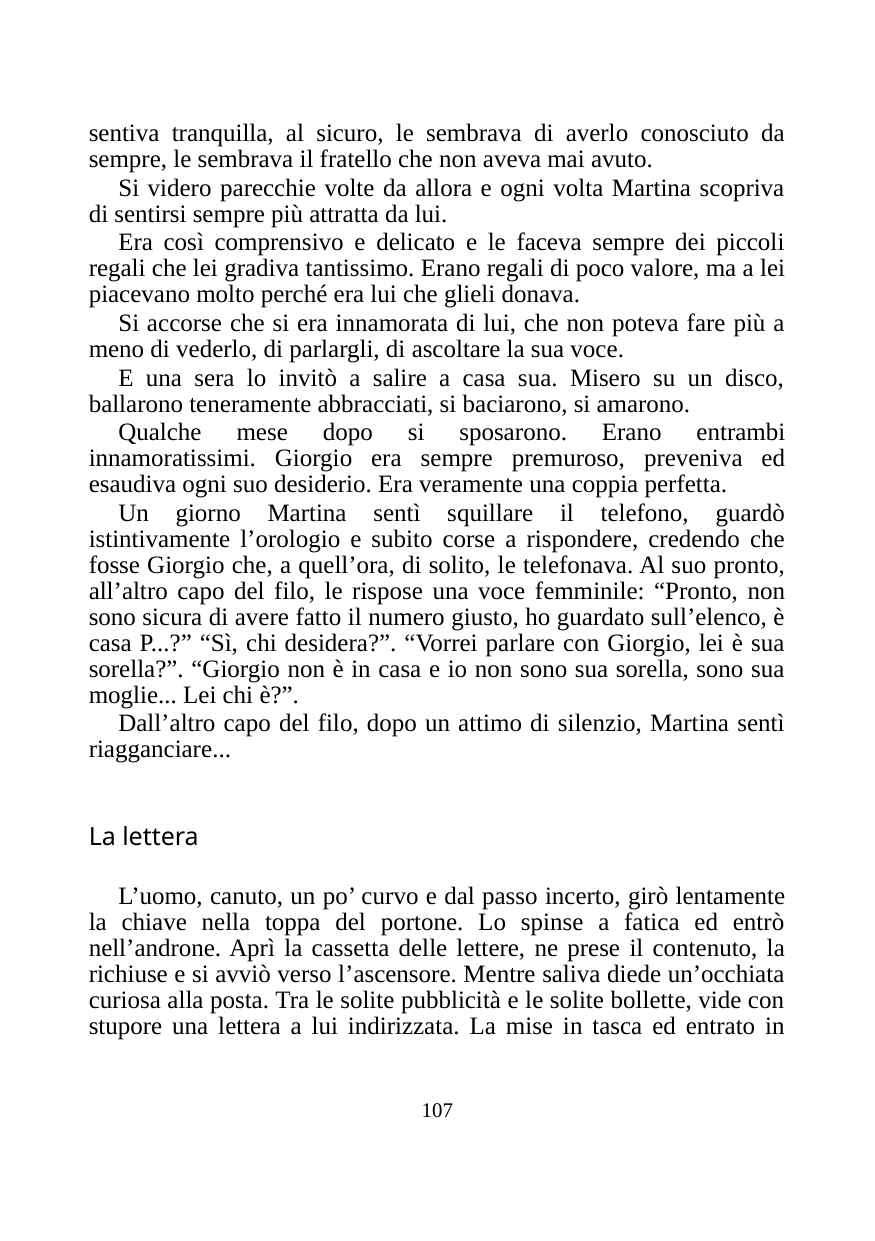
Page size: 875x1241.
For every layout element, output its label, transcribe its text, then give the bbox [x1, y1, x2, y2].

text Qualche mese dopo si sposarono. Erano entrambi innamoratissimi. Giorgio era sempre premuroso, preveniva ed esaudiva ogni suo desiderio. Era veramente una coppia perfetta. [88, 417, 786, 498]
text sentiva tranquilla, al sicuro, le sembrava di averlo conosciuto da sempre, le sembrava il fratello che non aveva mai avuto. [88, 118, 786, 173]
text Dall’altro capo del filo, dopo un attimo di silenzio, Martina sentì riagganciare... [88, 708, 786, 763]
text Si videro parecchie volte da allora e ogni volta Martina scopriva di sentirsi sempre più attratta da lui. [88, 173, 786, 227]
text Era così comprensivo e delicato e le faceva sempre dei piccoli regali che lei gradiva tantissimo. Erano regali di poco valore, ma a lei piacevano molto perché era lui che glieli donava. [88, 227, 786, 308]
text E una sera lo invitò a salire a casa sua. Misero su un disco, ballarono teneramente abbracciati, si baciarono, si amarono. [88, 363, 786, 417]
text La lettera [88, 818, 786, 852]
text Un giorno Martina sentì squillare il telefono, guardò istintivamente l’orologio e subito corse a rispondere, credendo che fosse Giorgio che, a quell’ora, di solito, le telefonava. Al suo pronto, all’altro capo del filo, le rispose una voce femminile: “Pronto, non sono sicura di avere fatto il numero giusto, ho guardato sull’elenco, è casa P...?” “Sì, chi desidera?”. “Vorrei parlare con Giorgio, lei è sua sorella?”. “Giorgio non è in casa e io non sono sua sorella, sono sua moglie... Lei chi è?”. [88, 498, 786, 708]
text Si accorse che si era innamorata di lui, che non poteva fare più a meno di vederlo, di parlargli, di ascoltare la sua voce. [88, 308, 786, 363]
text L’uomo, canuto, un po’ curvo e dal passo incerto, girò lentamente la chiave nella toppa del portone. Lo spinse a fatica ed entrò nell’androne. Aprì la cassetta delle lettere, ne prese il contenuto, la richiuse e si avviò verso l’ascensore. Mentre saliva diede un’occhiata curiosa alla posta. Tra le solite pubblicità e le solite bollette, vide con stupore una lettera a lui indirizzata. La mise in tasca ed entrato in [88, 881, 786, 1039]
